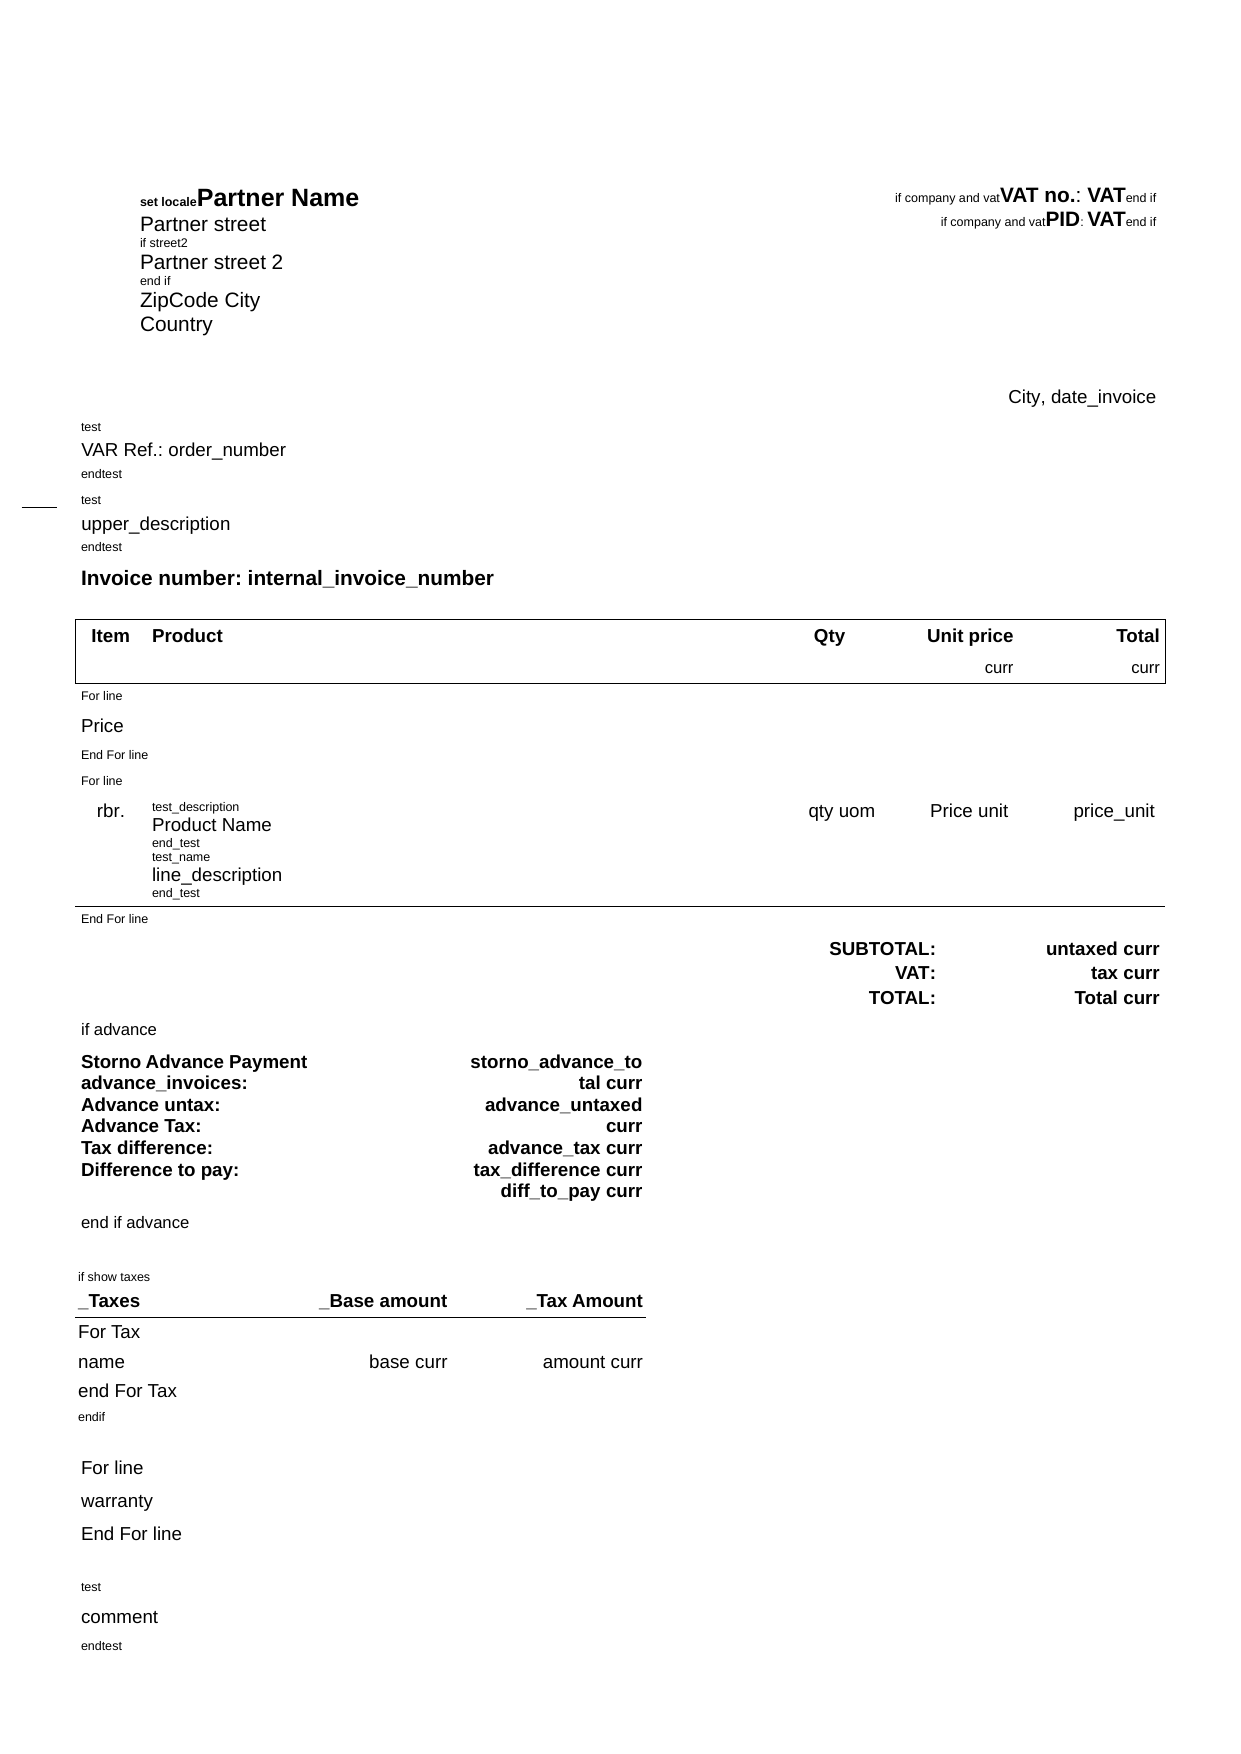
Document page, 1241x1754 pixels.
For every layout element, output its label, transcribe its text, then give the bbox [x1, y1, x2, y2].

table_cell [950, 1348, 1165, 1377]
table_cell _Tax Amount [450, 1287, 646, 1317]
table_header [75, 177, 134, 413]
table_cell [76, 653, 146, 683]
table_header untaxed curr tax curr Total curr [941, 932, 1165, 1014]
table_cell warranty [75, 1484, 1165, 1517]
table_header Total [1019, 620, 1165, 652]
table_cell [646, 1348, 950, 1377]
table_cell end if advance [75, 1207, 1165, 1238]
table_cell For line [75, 684, 1165, 709]
table_cell endtest [75, 534, 1162, 560]
table_cell _Base amount [255, 1287, 450, 1317]
table_cell storno_advance_total curr advance_untaxed curr advance_tax curr tax_difference curr diff_to_pay curr [459, 1045, 648, 1207]
table_cell End For line [75, 907, 1165, 932]
table_cell amount curr [450, 1348, 646, 1377]
table_header For line [75, 1451, 1165, 1484]
table_cell qty uom [778, 794, 881, 906]
table_cell price_unit [1019, 794, 1165, 906]
table_header if advance [75, 1014, 1165, 1045]
table_cell City, date_invoice [813, 295, 1162, 413]
table_cell curr [1019, 653, 1165, 683]
table_cell [950, 1317, 1165, 1348]
table_cell endtest [75, 1633, 1165, 1659]
table_cell Storno Advance Payment advance_invoices: Advance untax: Advance Tax: Tax difference: Difference to pay: [75, 1045, 459, 1207]
table_cell VAR Ref.: order_number [75, 439, 1162, 461]
table_cell test [75, 487, 1162, 512]
table_header Qty [778, 620, 881, 652]
table_cell rbr. [75, 794, 146, 906]
table_cell [950, 1287, 1165, 1317]
table_cell [950, 1378, 1165, 1407]
table_cell Price unit [881, 794, 1019, 906]
table_cell End For line [75, 742, 1165, 768]
table_header test [75, 1574, 1165, 1600]
table_cell endtest [75, 461, 1162, 487]
table_cell base curr [255, 1348, 450, 1377]
table_header Product [146, 620, 778, 652]
table_cell curr [881, 653, 1019, 683]
table_header if company and vatVAT no.: VATend if if company and vatPID: VATend if [813, 177, 1162, 295]
table_cell Price [75, 709, 1165, 742]
table_cell [646, 1378, 950, 1407]
table_cell For Tax [75, 1318, 646, 1348]
table_header if show taxes [75, 1267, 1165, 1287]
table_header Unit price [881, 620, 1019, 652]
table_cell end For Tax [75, 1378, 646, 1407]
table_cell [146, 653, 778, 683]
table_header Item [76, 620, 146, 652]
table_cell [778, 653, 881, 683]
table_header set localePartner Name Partner street if street2 Partner street 2 end if ZipCode City Country [134, 177, 813, 413]
table_cell name [75, 1348, 254, 1377]
table_cell For line [75, 768, 1165, 794]
table_cell Invoice number: internal_invoice_number [75, 560, 1162, 595]
table_header SUBTOTAL: VAT: TOTAL: [75, 932, 941, 1014]
table_header test [75, 414, 1162, 439]
table_cell [646, 1317, 950, 1348]
table_cell _Taxes [75, 1287, 254, 1317]
table_cell test_description Product Name end_test test_name line_description end_test [146, 794, 778, 906]
table_cell [646, 1287, 950, 1317]
table_cell [648, 1045, 1165, 1207]
table_cell endif [75, 1407, 1165, 1427]
table_cell End For line [75, 1518, 1165, 1550]
table_cell upper_description [75, 513, 1162, 534]
table_cell comment [75, 1600, 1165, 1633]
